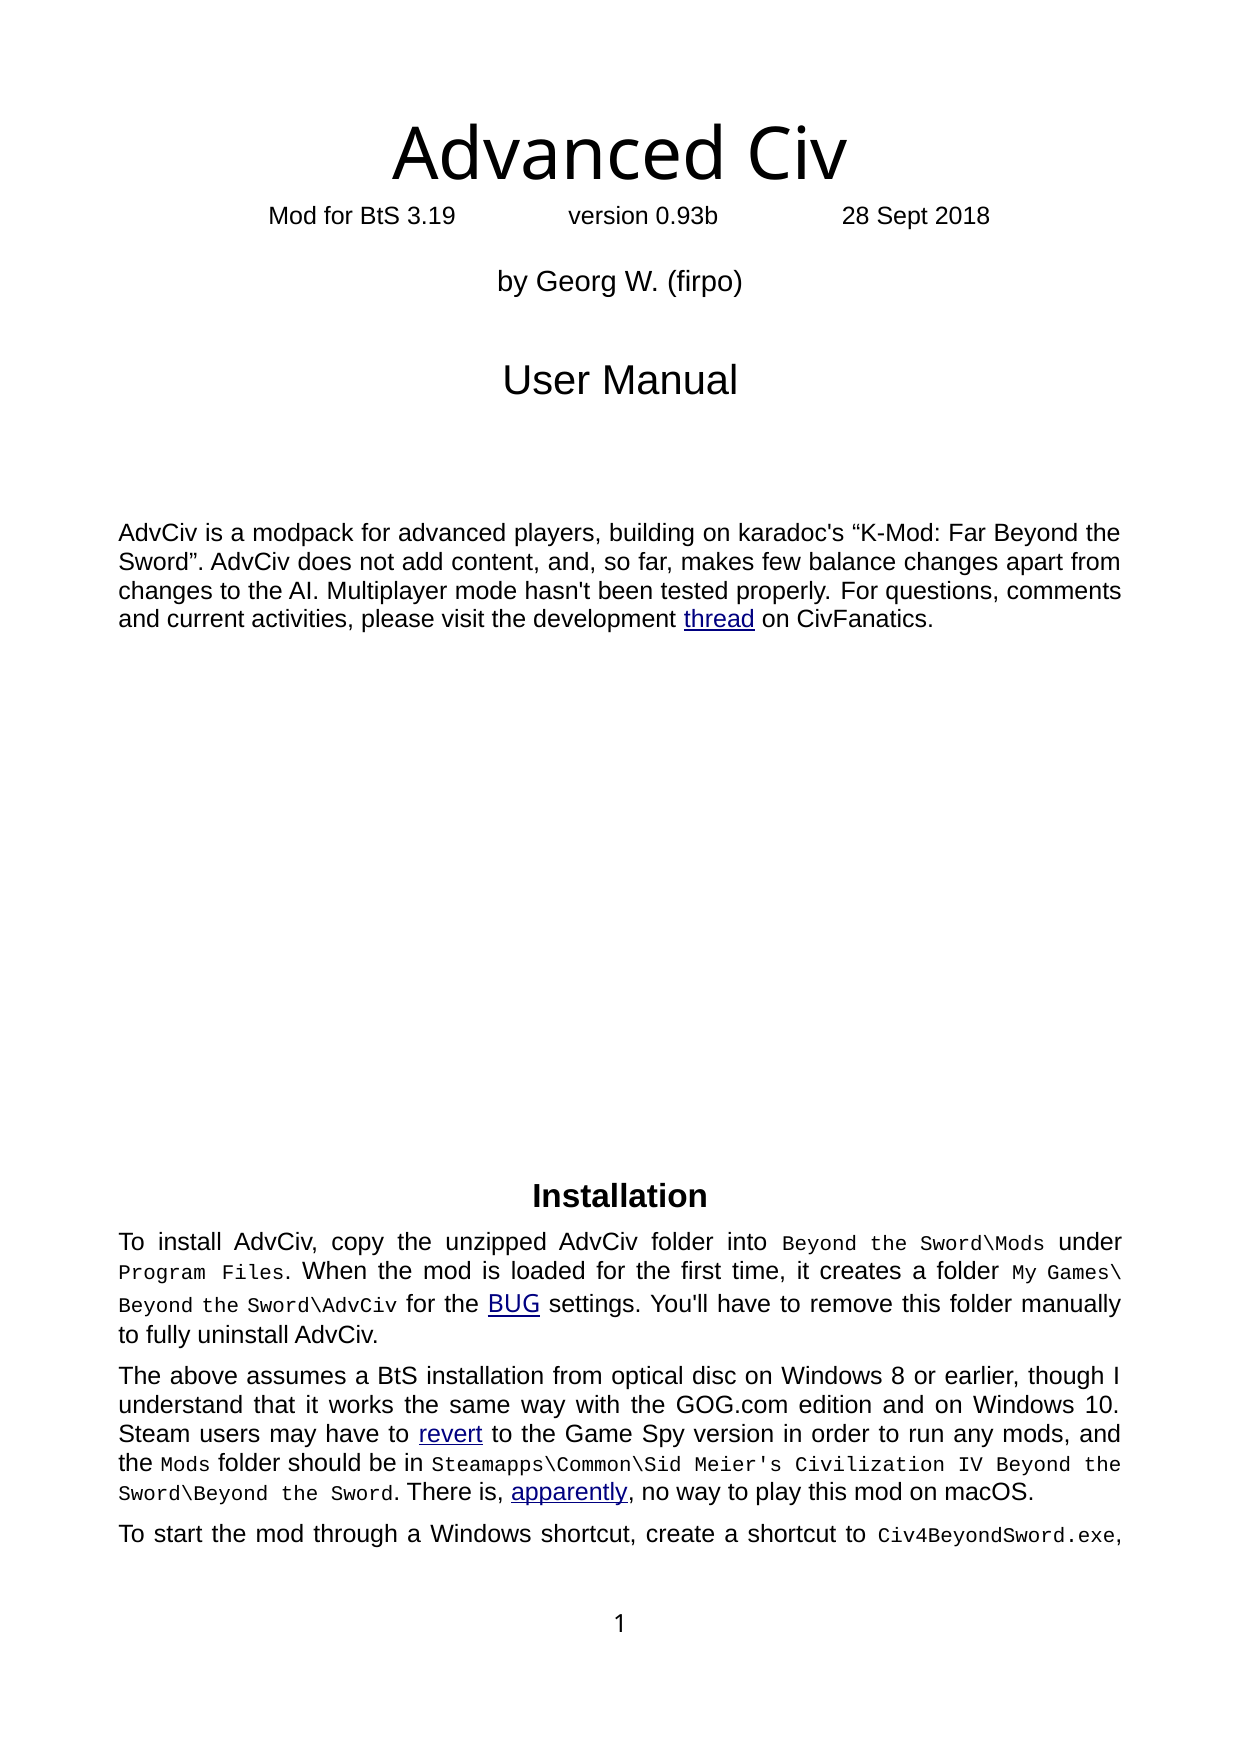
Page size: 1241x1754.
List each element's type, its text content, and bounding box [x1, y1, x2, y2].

text To start the mod through a Windows shortcut, create a shortcut to Civ4BeyondSword.exe, [118, 1519, 1122, 1549]
text Mod for BtS 3.19 version 0.93b 28 Sept 2018 [118, 201, 1122, 229]
text User Manual [118, 355, 1122, 403]
subtitle Installation [118, 1176, 1122, 1214]
text Advanced Civ [118, 118, 1122, 195]
text The above assumes a BtS installation from optical disc on Windows 8 or earlier, though I understand that it works the same way with the GOG.com edition and on Windows 10. Steam users may have to revert to the Game Spy version in order to run any mods, and the Mods folder should be in Steamapps\Common\Sid Meier's Civilization IV Beyond the Sword\Beyond the Sword. There is, apparently, no way to play this mod on macOS. [118, 1361, 1122, 1507]
text by Georg W. (firpo) [118, 264, 1122, 298]
text AdvCiv is a modpack for advanced players, building on karadoc's “K-Mod: Far Beyond the Sword”. AdvCiv does not add content, and, so far, makes few balance changes apart from changes to the AI. Multiplayer mode hasn't been tested properly. For questions, comments and current activities, please visit the development thread on CivFanatics. [118, 518, 1122, 633]
text To install AdvCiv, copy the unzipped AdvCiv folder into Beyond the Sword\Mods under Program Files. When the mod is loaded for the first time, it creates a folder My Games\Beyond the Sword\AdvCiv for the BUG settings. You'll have to remove this folder manually to fully uninstall AdvCiv. [118, 1227, 1122, 1349]
